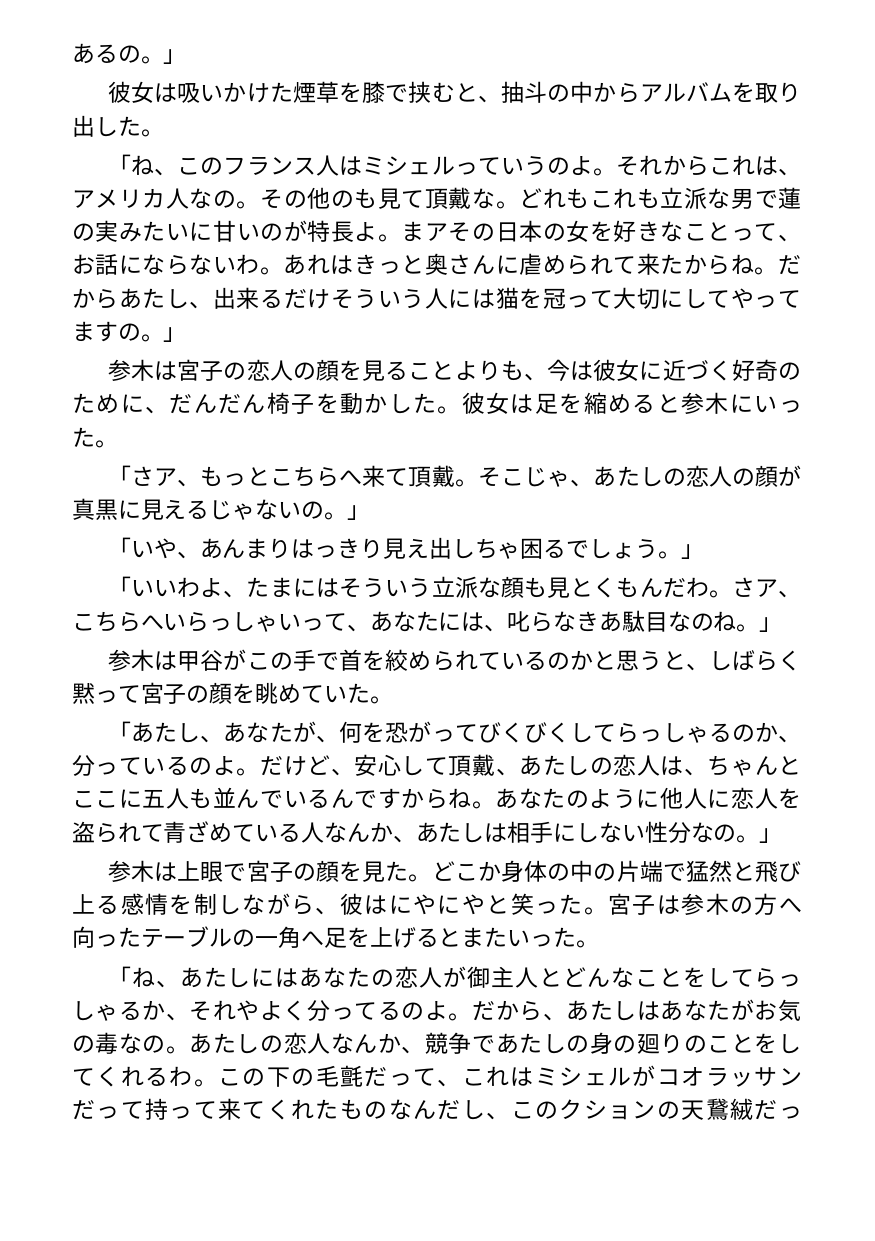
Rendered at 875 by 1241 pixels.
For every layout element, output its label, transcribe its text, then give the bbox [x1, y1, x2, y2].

text 「さア、もっとこちらへ来て頂戴。そこじゃ、あたしの恋人の顔が真黒に見えるじゃないの。」 [72, 458, 802, 525]
text 「ね、あたしにはあなたの恋人が御主人とどんなことをしてらっしゃるか、それやよく分ってるのよ。だから、あたしはあなたがお気の毒なの。あたしの恋人なんか、競争であたしの身の廻りのことをしてくれるわ。この下の毛氈だって、これはミシェルがコオラッサンだって持って来てくれたものなんだし、このクションの天鵞絨だっ [72, 959, 802, 1126]
text 「いや、あんまりはっきり見え出しちゃ困るでしょう。」 [72, 531, 802, 564]
text 参木は甲谷がこの手で首を絞められているのかと思うと、しばらく黙って宮子の顔を眺めていた。 [72, 642, 802, 709]
text 「ね、このフランス人はミシェルっていうのよ。それからこれは、アメリカ人なの。その他のも見て頂戴な。どれもこれも立派な男で蓮の実みたいに甘いのが特長よ。まアその日本の女を好きなことって、お話にならないわ。あれはきっと奥さんに虐められて来たからね。だからあたし、出来るだけそういう人には猫を冠って大切にしてやってますの。」 [72, 148, 802, 347]
text あるの。」 [72, 36, 802, 69]
text 参木は宮子の恋人の顔を見ることよりも、今は彼女に近づく好奇のために、だんだん椅子を動かした。彼女は足を縮めると参木にいった。 [72, 353, 802, 453]
text 「いいわよ、たまにはそういう立派な顔も見とくもんだわ。さア、こちらへいらっしゃいって、あなたには、叱らなきあ駄目なのね。」 [72, 570, 802, 637]
text 参木は上眼で宮子の顔を見た。どこか身体の中の片端で猛然と飛び上る感情を制しながら、彼はにやにやと笑った。宮子は参木の方へ向ったテーブルの一角へ足を上げるとまたいった。 [72, 854, 802, 953]
text 「あたし、あなたが、何を恐がってびくびくしてらっしゃるのか、分っているのよ。だけど、安心して頂戴、あたしの恋人は、ちゃんとここに五人も並んでいるんですからね。あなたのように他人に恋人を盗られて青ざめている人なんか、あたしは相手にしない性分なの。」 [72, 715, 802, 848]
text 彼女は吸いかけた煙草を膝で挟むと、抽斗の中からアルバムを取り出した。 [72, 75, 802, 142]
